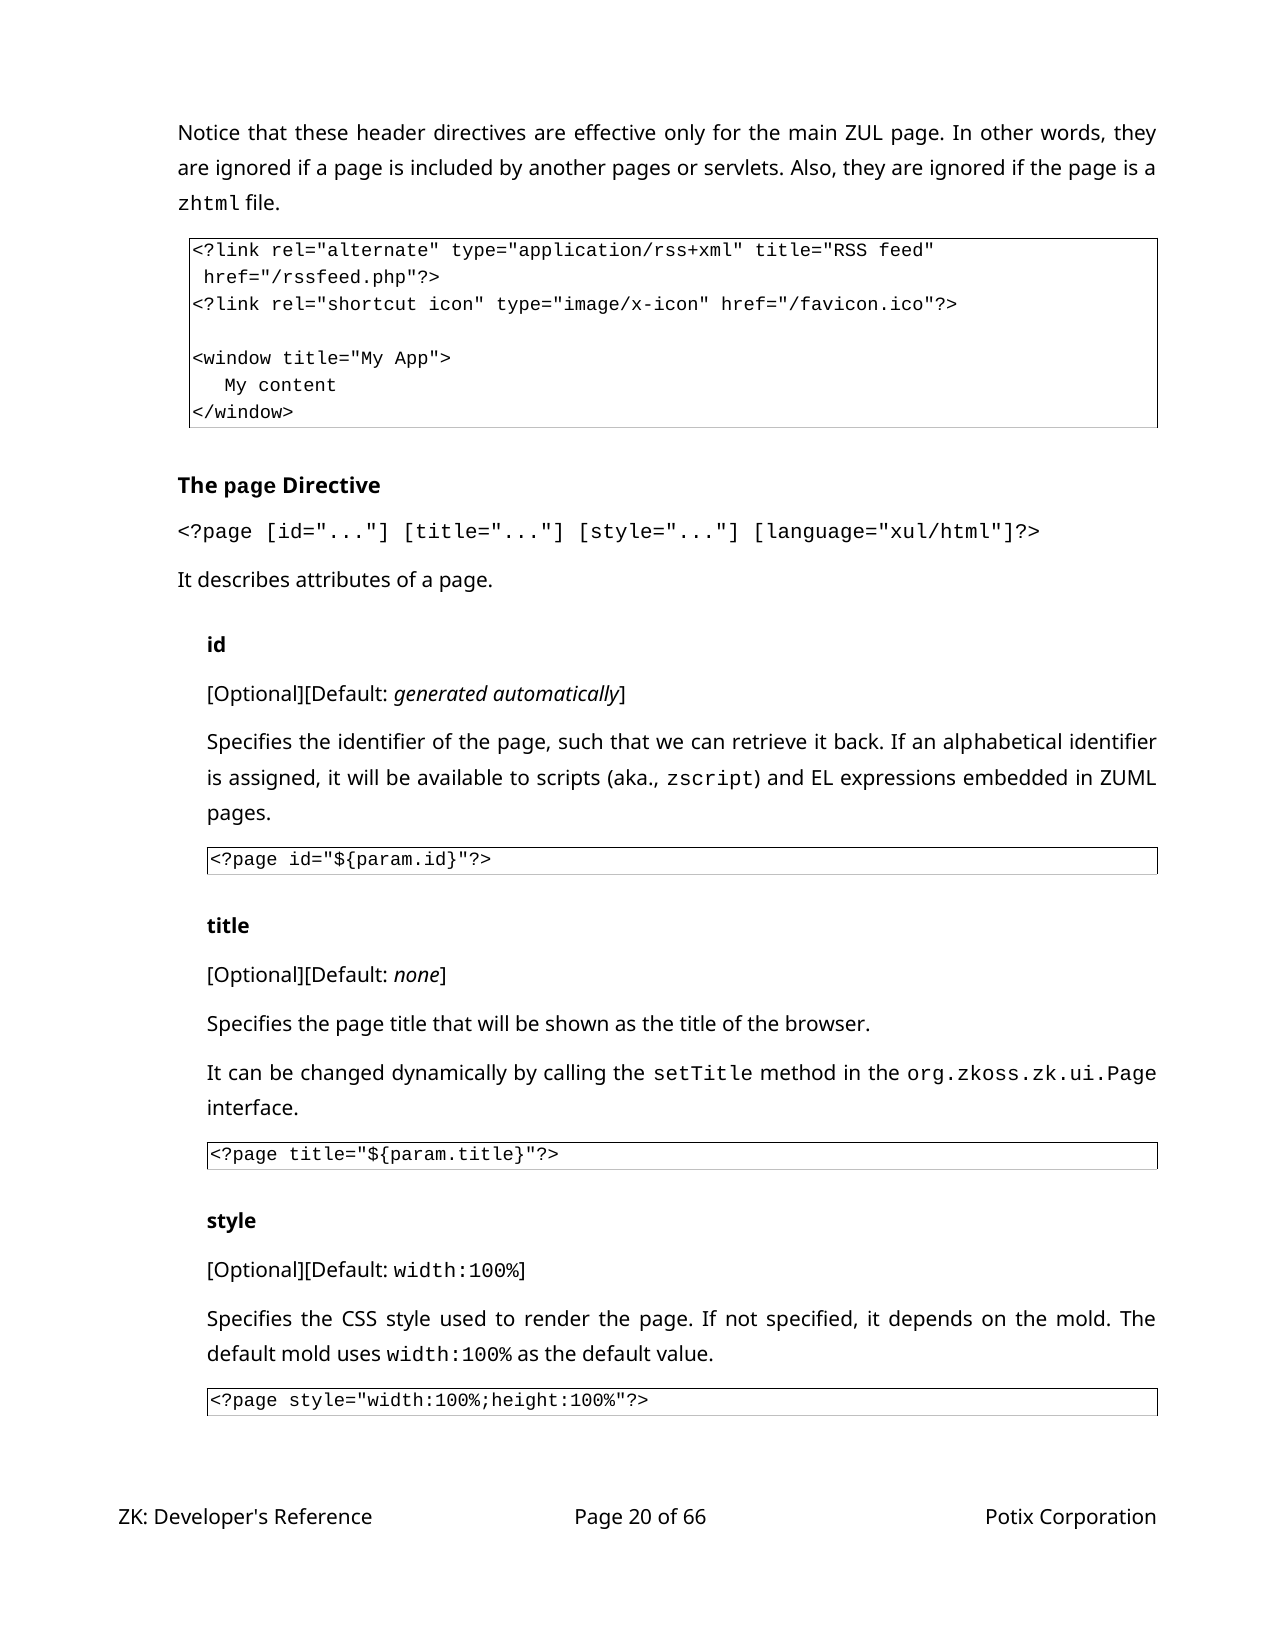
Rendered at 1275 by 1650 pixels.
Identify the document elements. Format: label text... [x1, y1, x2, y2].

subtitle id [207, 630, 1157, 658]
text [Optional][Default: none] [207, 960, 1157, 988]
text <?page id="${param.id}"?> [208, 848, 1157, 874]
subtitle title [207, 911, 1157, 939]
text Notice that these header directives are effective only for the main ZUL page. In other words, they are ignored if a page is included by another pages or servlets. Also, they are ignored if the page is a zhtml file. [177, 118, 1157, 217]
text Specifies the CSS style used to render the page. If not specified, it depends on the mold. The default mold uses width:100% as the default value. [207, 1304, 1157, 1368]
text Specifies the identifier of the page, such that we can retrieve it back. If an alphabetical identifier is assigned, it will be available to scripts (aka., zscript) and EL expressions embedded in ZUML pages. [207, 727, 1157, 826]
text <?page title="${param.title}"?> [208, 1143, 1157, 1169]
text It can be changed dynamically by calling the setTitle method in the org.zkoss.zk.ui.Page interface. [207, 1058, 1157, 1121]
text <?link rel="alternate" type="application/rss+xml" title="RSS feed" [190, 239, 1157, 262]
text It describes attributes of a page. [177, 565, 1157, 593]
text </window> [190, 400, 1157, 427]
subtitle The page Directive [177, 470, 1157, 500]
text Specifies the page title that will be shown as the title of the browser. [207, 1009, 1157, 1037]
text [Optional][Default: width:100%] [207, 1255, 1157, 1283]
text <?page style="width:100%;height:100%"?> [208, 1389, 1157, 1415]
subtitle style [207, 1206, 1157, 1234]
text [Optional][Default: generated automatically] [207, 679, 1157, 707]
text href="/rssfeed.php"?> <?link rel="shortcut icon" type="image/x-icon" href="/favicon.ico"?> [190, 265, 1157, 316]
text My content [190, 373, 1157, 397]
text <window title="My App"> [190, 346, 1157, 370]
text <?page [id="..."] [title="..."] [style="..."] [language="xul/html"]?> [177, 521, 1157, 544]
